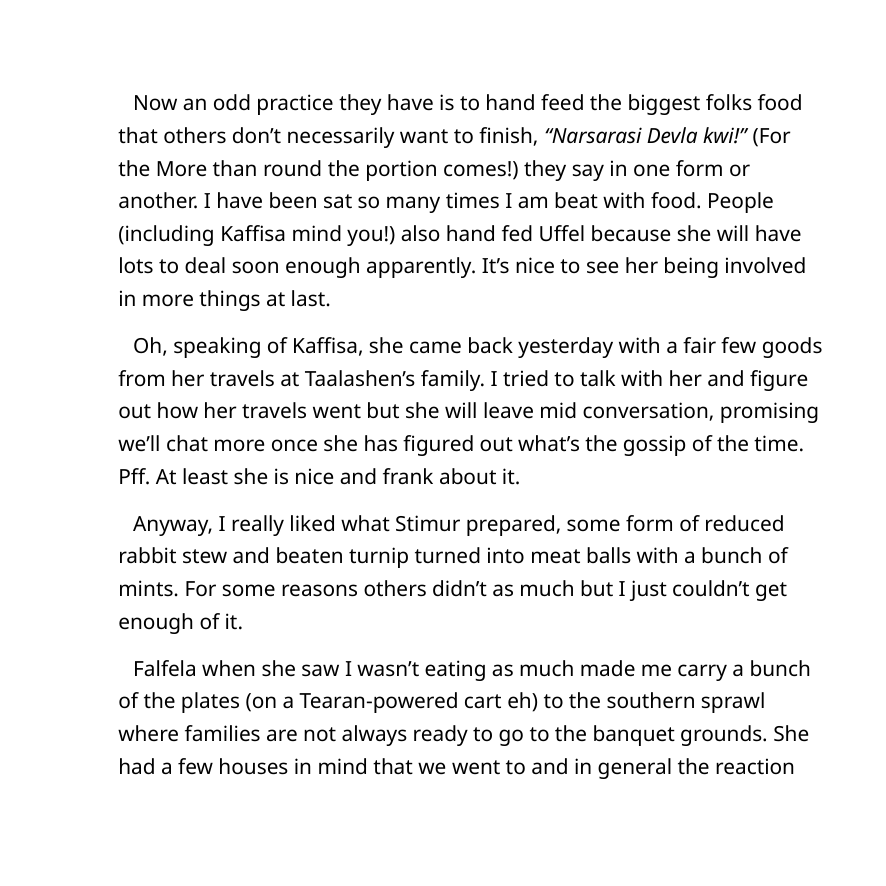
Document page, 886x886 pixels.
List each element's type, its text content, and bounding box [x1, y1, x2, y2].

text Falfela when she saw I wasn’t eating as much made me carry a bunch of the plates (on a Tearan-powered cart eh) to the southern sprawl where families are not always ready to go to the banquet grounds. She had a few houses in mind that we went to and in general the reaction [118, 654, 827, 780]
text Oh, speaking of Kaffisa, she came back yesterday with a fair few goods from her travels at Taalashen’s family. I tried to talk with her and figure out how her travels went but she will leave mid conversation, promising we’ll chat more once she has figured out what’s the gossip of the time. Pff. At least she is nice and frank about it. [118, 331, 827, 490]
text Anyway, I really liked what Stimur prepared, some form of reduced rabbit stew and beaten turnip turned into meat balls with a bunch of mints. For some reasons others didn’t as much but I just couldn’t get enough of it. [118, 509, 827, 635]
text Now an odd practice they have is to hand feed the biggest folks food that others don’t necessarily want to finish, “Narsarasi Devla kwi!” (For the More than round the portion comes!) they say in one form or another. I have been sat so many times I am beat with food. People (including Kaffisa mind you!) also hand fed Uffel because she will have lots to deal soon enough apparently. It’s nice to see her being involved in more things at last. [118, 88, 827, 313]
